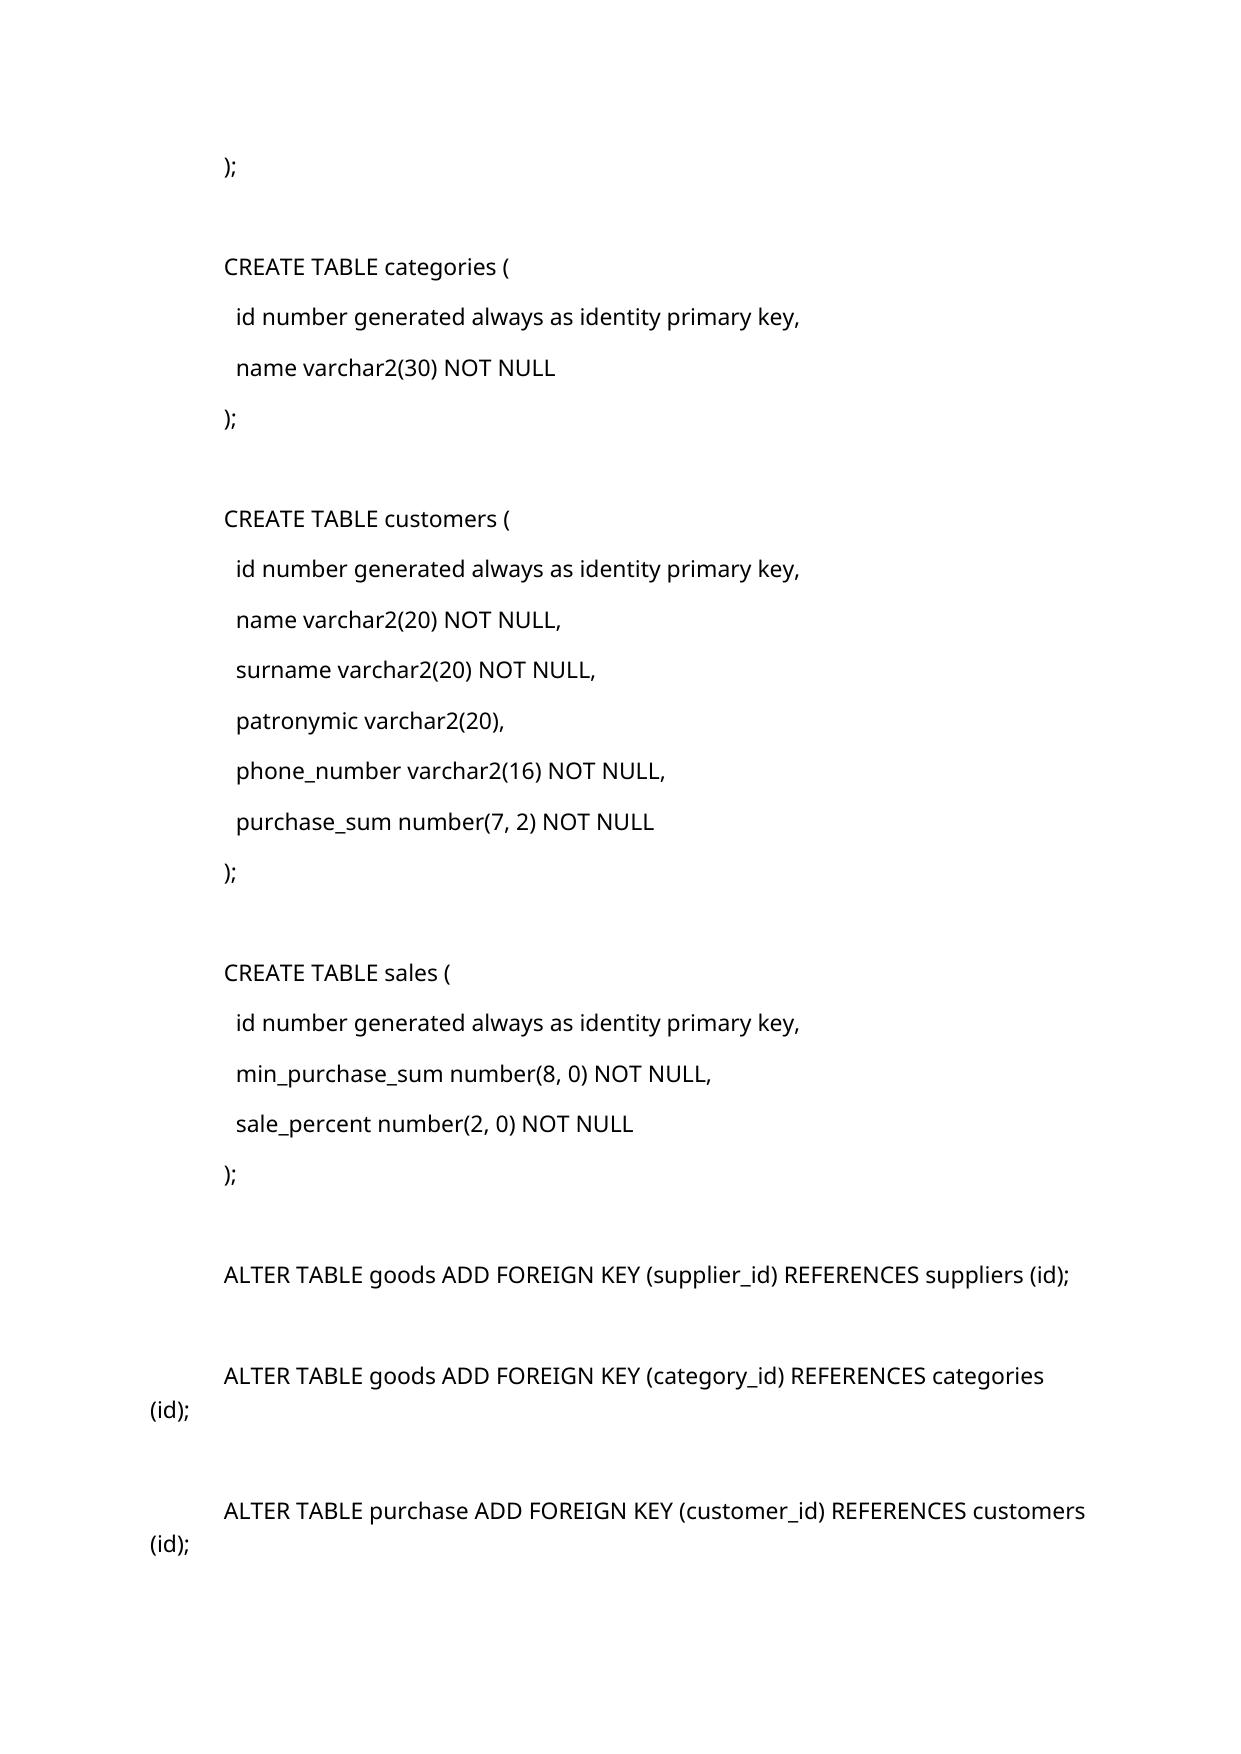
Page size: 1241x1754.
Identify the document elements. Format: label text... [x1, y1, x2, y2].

text id number generated always as identity primary key, [150, 1007, 1090, 1038]
text ); [150, 856, 1090, 887]
text phone_number varchar2(16) NOT NULL, [150, 755, 1090, 786]
text name varchar2(20) NOT NULL, [150, 604, 1090, 635]
text min_purchase_sum number(8, 0) NOT NULL, [150, 1057, 1090, 1089]
text sale_percent number(2, 0) NOT NULL [150, 1108, 1090, 1139]
text CREATE TABLE categories ( [150, 251, 1090, 282]
text patronymic varchar2(20), [150, 704, 1090, 736]
text ); [150, 402, 1090, 433]
text ); [150, 1158, 1090, 1189]
text purchase_sum number(7, 2) NOT NULL [150, 805, 1090, 837]
text ALTER TABLE goods ADD FOREIGN KEY (category_id) REFERENCES categories (id); [150, 1360, 1090, 1425]
text CREATE TABLE sales ( [150, 957, 1090, 988]
text ALTER TABLE purchase ADD FOREIGN KEY (customer_id) REFERENCES customers (id); [150, 1494, 1090, 1559]
text surname varchar2(20) NOT NULL, [150, 654, 1090, 685]
text ); [150, 150, 1090, 181]
text name varchar2(30) NOT NULL [150, 352, 1090, 383]
text id number generated always as identity primary key, [150, 301, 1090, 332]
text CREATE TABLE customers ( [150, 503, 1090, 534]
text ALTER TABLE goods ADD FOREIGN KEY (supplier_id) REFERENCES suppliers (id); [150, 1259, 1090, 1290]
text id number generated always as identity primary key, [150, 553, 1090, 584]
